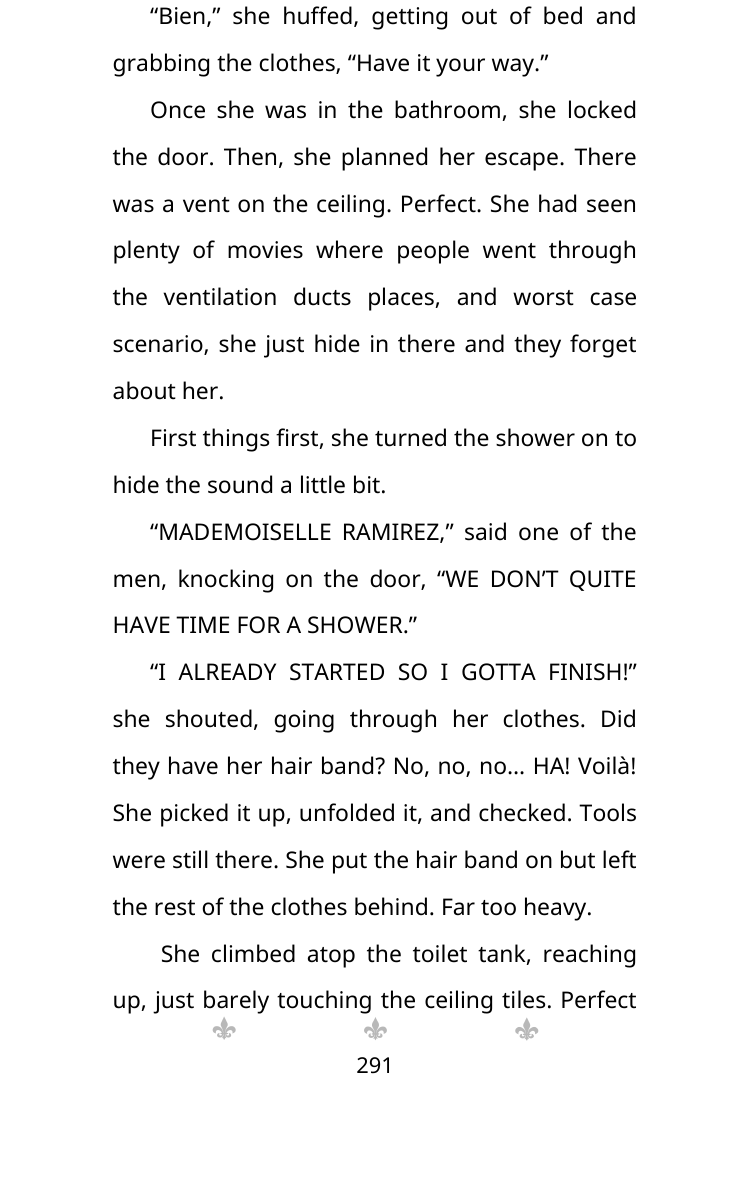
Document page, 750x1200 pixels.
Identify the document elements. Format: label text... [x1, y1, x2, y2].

text “I ALREADY STARTED SO I GOTTA FINISH!” she shouted, going through her clothes. Did they have her hair band? No, no, no… HA! Voilà! She picked it up, unfolded it, and checked. Tools were still there. She put the hair band on but left the rest of the clothes behind. Far too heavy. [112, 656, 637, 922]
text “Bien,” she huffed, getting out of bed and grabbing the clothes, “Have it your way.” [112, 0, 637, 78]
text First things first, she turned the shower on to hide the sound a little bit. [112, 422, 637, 500]
text Once she was in the bathroom, she locked the door. Then, she planned her escape. There was a vent on the ceiling. Perfect. She had seen plenty of movies where people went through the ventilation ducts places, and worst case scenario, she just hide in there and they forget about her. [112, 94, 637, 406]
text “MADEMOISELLE RAMIREZ,” said one of the men, knocking on the door, “WE DON’T QUITE HAVE TIME FOR A SHOWER.” [112, 516, 637, 641]
text She climbed atop the toilet tank, reaching up, just barely touching the ceiling tiles. Perfect [112, 937, 637, 1016]
